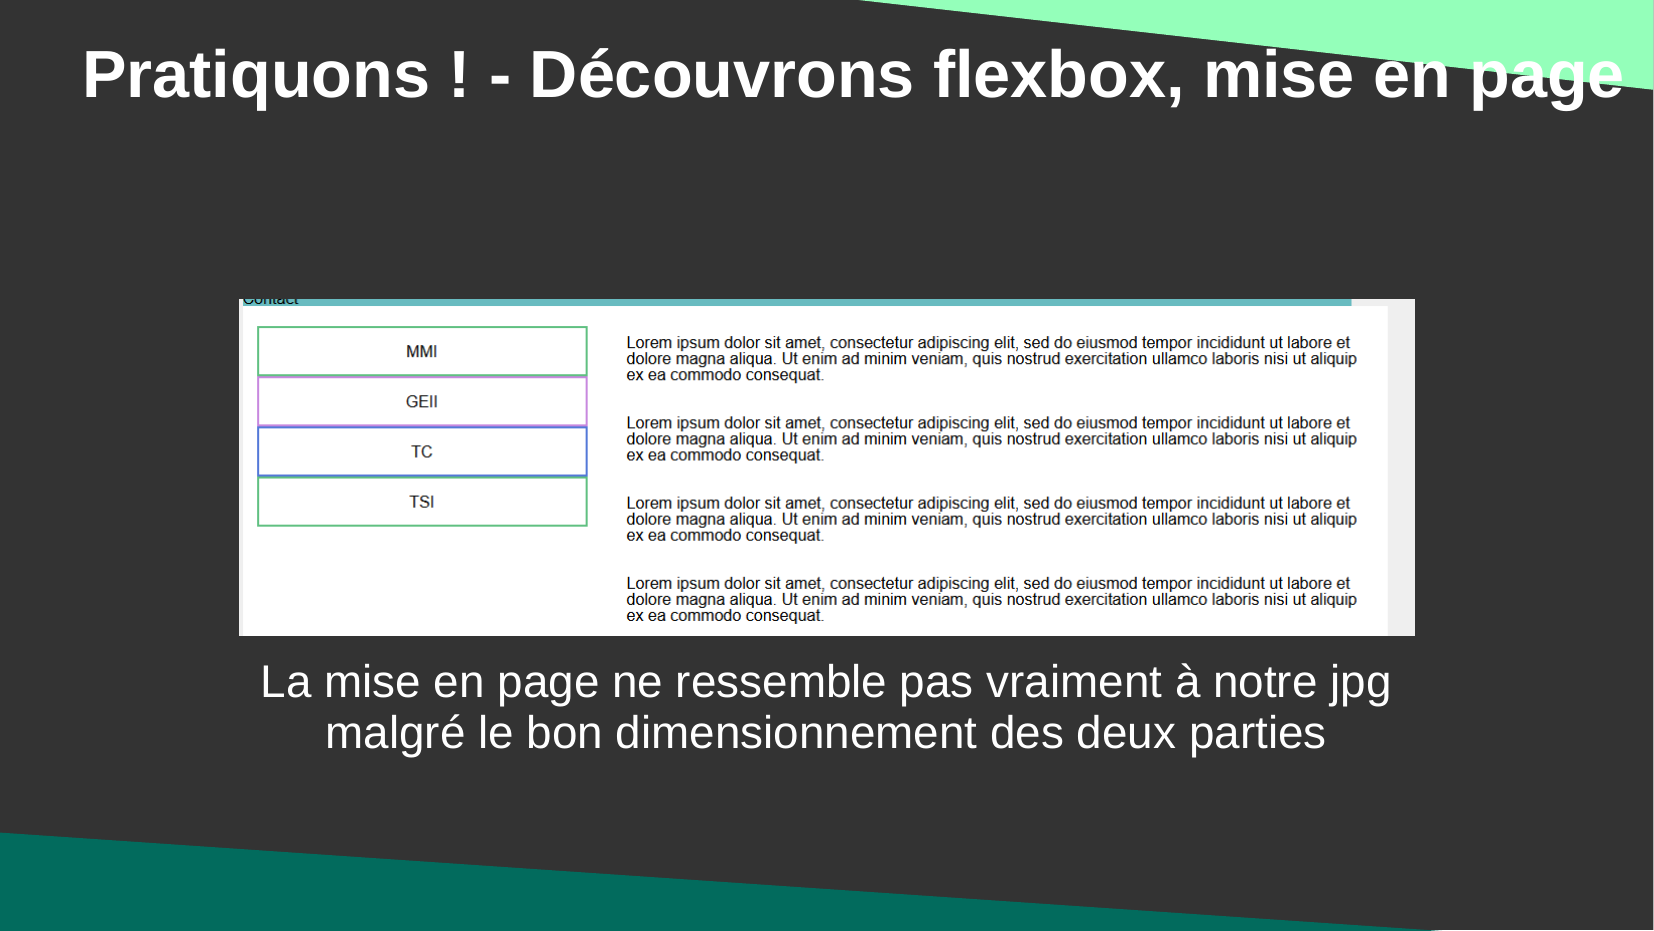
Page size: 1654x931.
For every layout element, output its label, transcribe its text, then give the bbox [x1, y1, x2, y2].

text_box [858, 0, 1654, 90]
picture [239, 299, 1415, 636]
title La mise en page ne ressemble pas vraiment à notre jpg malgré le bon dimensionnement des deux parties [248, 655, 1405, 759]
title Pratiquons ! - Découvrons flexbox, mise en page [82, 37, 1630, 112]
